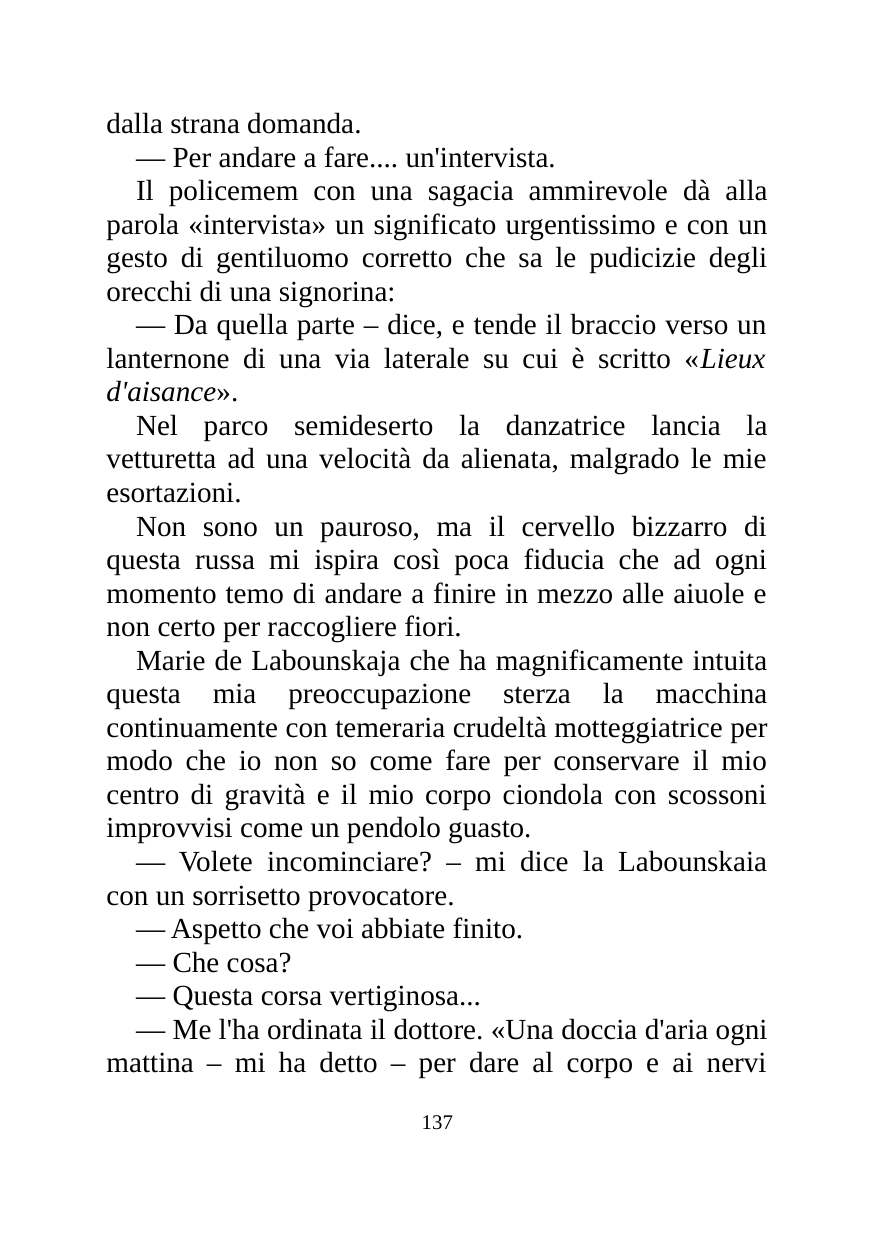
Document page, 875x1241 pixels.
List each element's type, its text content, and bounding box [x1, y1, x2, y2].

text — Da quella parte – dice, e tende il braccio verso un lanternone di una via laterale su cui è scritto «Lieux d'aisance». [106, 307, 768, 408]
text — Me l'ha ordinata il dottore. «Una doccia d'aria ogni mattina – mi ha detto – per dare al corpo e ai nervi [106, 1012, 768, 1079]
text — Questa corsa vertiginosa... [106, 978, 768, 1012]
text — Aspetto che voi abbiate finito. [106, 911, 768, 945]
text — Per andare a fare.... un'intervista. [106, 140, 768, 173]
text dalla strana domanda. [106, 106, 768, 140]
text Il policemem con una sagacia ammirevole dà alla parola «intervista» un significato urgentissimo e con un gesto di gentiluomo corretto che sa le pudicizie degli orecchi di una signorina: [106, 173, 768, 307]
text Non sono un pauroso, ma il cervello bizzarro di questa russa mi ispira così poca fiducia che ad ogni momento temo di andare a finire in mezzo alle aiuole e non certo per raccogliere fiori. [106, 509, 768, 643]
text — Volete incominciare? – mi dice la Labounskaia con un sorrisetto provocatore. [106, 844, 768, 911]
text Marie de Labounskaja che ha magnificamente intuita questa mia preoccupazione sterza la macchina continuamente con temeraria crudeltà motteggiatrice per modo che io non so come fare per conservare il mio centro di gravità e il mio corpo ciondola con scossoni improvvisi come un pendolo guasto. [106, 643, 768, 844]
text Nel parco semideserto la danzatrice lancia la vetturetta ad una velocità da alienata, malgrado le mie esortazioni. [106, 408, 768, 509]
text — Che cosa? [106, 945, 768, 978]
